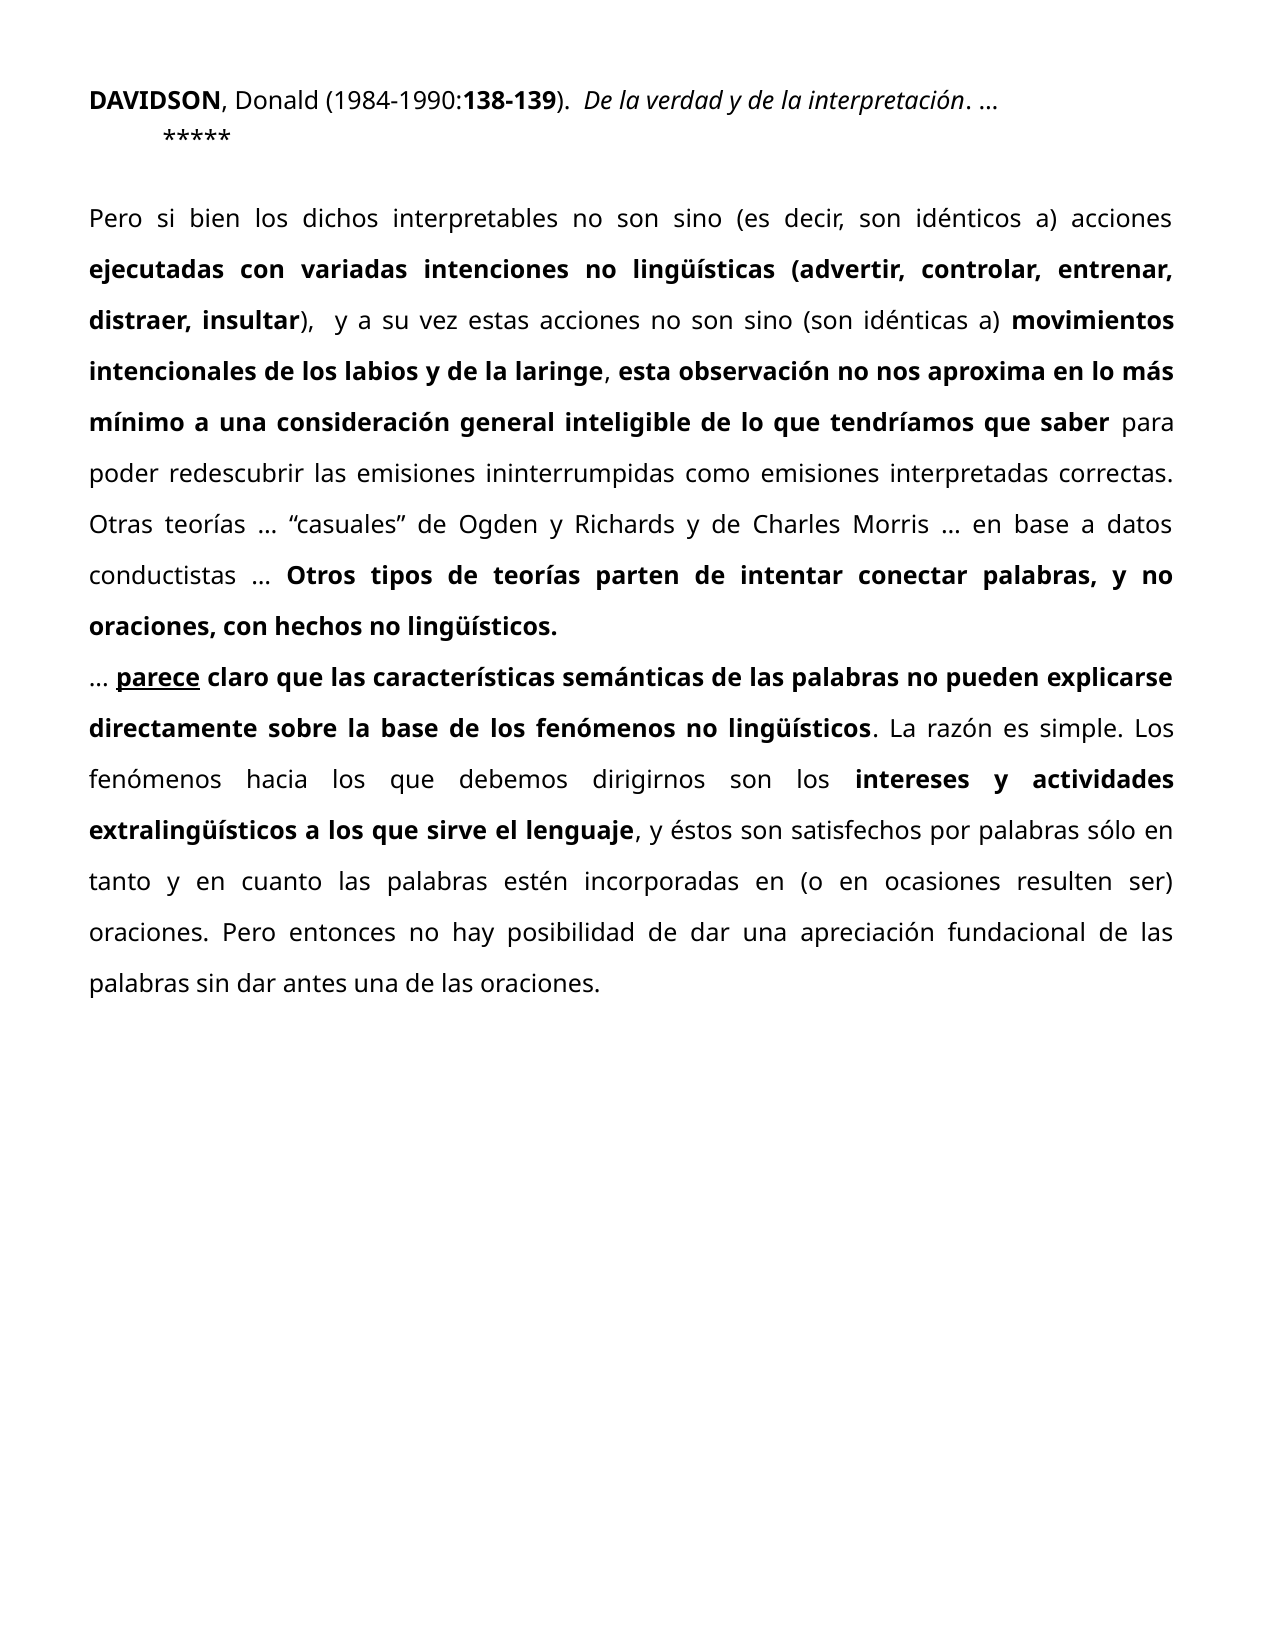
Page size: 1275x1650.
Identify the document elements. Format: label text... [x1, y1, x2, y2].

text ... parece claro que las características semánticas de las palabras no pueden explicarse directamente sobre la base de los fenómenos no lingüísticos. La razón es simple. Los fenómenos hacia los que debemos dirigirnos son los intereses y actividades extralingüísticos a los que sirve el lenguaje, y éstos son satisfechos por palabras sólo en tanto y en cuanto las palabras estén incorporadas en (o en ocasiones resulten ser) oraciones. Pero entonces no hay posibilidad de dar una apreciación fundacional de las palabras sin dar antes una de las oraciones. [88, 659, 1174, 1000]
text DAVIDSON, Donald (1984-1990:138-139). De la verdad y de la interpretación. … ***** [88, 83, 1174, 156]
text Pero si bien los dichos interpretables no son sino (es decir, son idénticos a) acciones ejecutadas con variadas intenciones no lingüísticas (advertir, controlar, entrenar, distraer, insultar), y a su vez estas acciones no son sino (son idénticas a) movimientos intencionales de los labios y de la laringe, esta observación no nos aproxima en lo más mínimo a una consideración general inteligible de lo que tendríamos que saber para poder redescubrir las emisiones ininterrumpidas como emisiones interpretadas correctas. Otras teorías … “casuales” de Ogden y Richards y de Charles Morris … en base a datos conductistas … Otros tipos de teorías parten de intentar conectar palabras, y no oraciones, con hechos no lingüísticos. [88, 200, 1174, 643]
